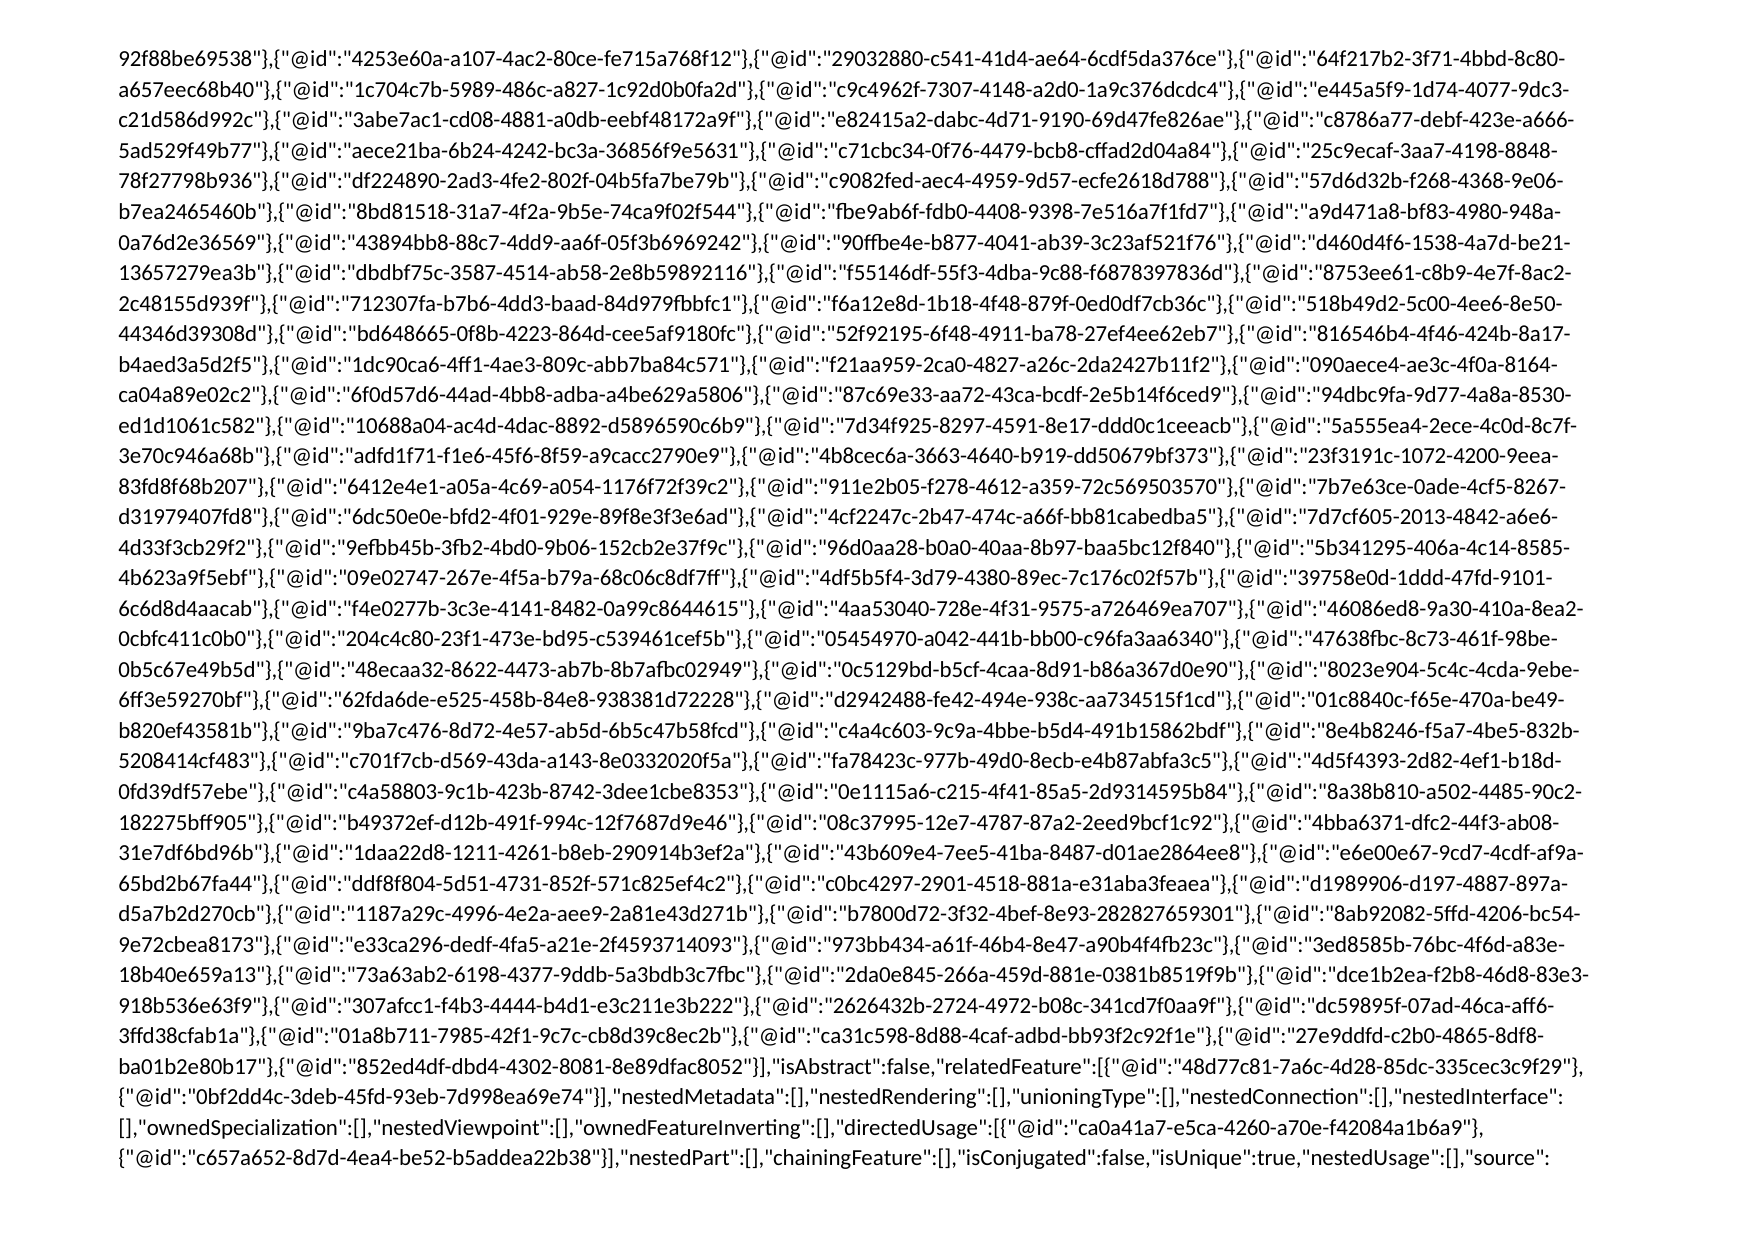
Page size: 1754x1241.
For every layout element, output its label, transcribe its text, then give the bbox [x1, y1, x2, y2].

text 92f88be69538"},{"@id":"4253e60a-a107-4ac2-80ce-fe715a768f12"},{"@id":"29032880-c541-41d4-ae64-6cdf5da376ce"},{"@id":"64f217b2-3f71-4bbd-8c80-a657eec68b40"},{"@id":"1c704c7b-5989-486c-a827-1c92d0b0fa2d"},{"@id":"c9c4962f-7307-4148-a2d0-1a9c376dcdc4"},{"@id":"e445a5f9-1d74-4077-9dc3-c21d586d992c"},{"@id":"3abe7ac1-cd08-4881-a0db-eebf48172a9f"},{"@id":"e82415a2-dabc-4d71-9190-69d47fe826ae"},{"@id":"c8786a77-debf-423e-a666-5ad529f49b77"},{"@id":"aece21ba-6b24-4242-bc3a-36856f9e5631"},{"@id":"c71cbc34-0f76-4479-bcb8-cffad2d04a84"},{"@id":"25c9ecaf-3aa7-4198-8848-78f27798b936"},{"@id":"df224890-2ad3-4fe2-802f-04b5fa7be79b"},{"@id":"c9082fed-aec4-4959-9d57-ecfe2618d788"},{"@id":"57d6d32b-f268-4368-9e06-b7ea2465460b"},{"@id":"8bd81518-31a7-4f2a-9b5e-74ca9f02f544"},{"@id":"fbe9ab6f-fdb0-4408-9398-7e516a7f1fd7"},{"@id":"a9d471a8-bf83-4980-948a-0a76d2e36569"},{"@id":"43894bb8-88c7-4dd9-aa6f-05f3b6969242"},{"@id":"90ffbe4e-b877-4041-ab39-3c23af521f76"},{"@id":"d460d4f6-1538-4a7d-be21-13657279ea3b"},{"@id":"dbdbf75c-3587-4514-ab58-2e8b59892116"},{"@id":"f55146df-55f3-4dba-9c88-f6878397836d"},{"@id":"8753ee61-c8b9-4e7f-8ac2-2c48155d939f"},{"@id":"712307fa-b7b6-4dd3-baad-84d979fbbfc1"},{"@id":"f6a12e8d-1b18-4f48-879f-0ed0df7cb36c"},{"@id":"518b49d2-5c00-4ee6-8e50-44346d39308d"},{"@id":"bd648665-0f8b-4223-864d-cee5af9180fc"},{"@id":"52f92195-6f48-4911-ba78-27ef4ee62eb7"},{"@id":"816546b4-4f46-424b-8a17-b4aed3a5d2f5"},{"@id":"1dc90ca6-4ff1-4ae3-809c-abb7ba84c571"},{"@id":"f21aa959-2ca0-4827-a26c-2da2427b11f2"},{"@id":"090aece4-ae3c-4f0a-8164-ca04a89e02c2"},{"@id":"6f0d57d6-44ad-4bb8-adba-a4be629a5806"},{"@id":"87c69e33-aa72-43ca-bcdf-2e5b14f6ced9"},{"@id":"94dbc9fa-9d77-4a8a-8530-ed1d1061c582"},{"@id":"10688a04-ac4d-4dac-8892-d5896590c6b9"},{"@id":"7d34f925-8297-4591-8e17-ddd0c1ceeacb"},{"@id":"5a555ea4-2ece-4c0d-8c7f-3e70c946a68b"},{"@id":"adfd1f71-f1e6-45f6-8f59-a9cacc2790e9"},{"@id":"4b8cec6a-3663-4640-b919-dd50679bf373"},{"@id":"23f3191c-1072-4200-9eea-83fd8f68b207"},{"@id":"6412e4e1-a05a-4c69-a054-1176f72f39c2"},{"@id":"911e2b05-f278-4612-a359-72c569503570"},{"@id":"7b7e63ce-0ade-4cf5-8267-d31979407fd8"},{"@id":"6dc50e0e-bfd2-4f01-929e-89f8e3f3e6ad"},{"@id":"4cf2247c-2b47-474c-a66f-bb81cabedba5"},{"@id":"7d7cf605-2013-4842-a6e6-4d33f3cb29f2"},{"@id":"9efbb45b-3fb2-4bd0-9b06-152cb2e37f9c"},{"@id":"96d0aa28-b0a0-40aa-8b97-baa5bc12f840"},{"@id":"5b341295-406a-4c14-8585-4b623a9f5ebf"},{"@id":"09e02747-267e-4f5a-b79a-68c06c8df7ff"},{"@id":"4df5b5f4-3d79-4380-89ec-7c176c02f57b"},{"@id":"39758e0d-1ddd-47fd-9101-6c6d8d4aacab"},{"@id":"f4e0277b-3c3e-4141-8482-0a99c8644615"},{"@id":"4aa53040-728e-4f31-9575-a726469ea707"},{"@id":"46086ed8-9a30-410a-8ea2-0cbfc411c0b0"},{"@id":"204c4c80-23f1-473e-bd95-c539461cef5b"},{"@id":"05454970-a042-441b-bb00-c96fa3aa6340"},{"@id":"47638fbc-8c73-461f-98be-0b5c67e49b5d"},{"@id":"48ecaa32-8622-4473-ab7b-8b7afbc02949"},{"@id":"0c5129bd-b5cf-4caa-8d91-b86a367d0e90"},{"@id":"8023e904-5c4c-4cda-9ebe-6ff3e59270bf"},{"@id":"62fda6de-e525-458b-84e8-938381d72228"},{"@id":"d2942488-fe42-494e-938c-aa734515f1cd"},{"@id":"01c8840c-f65e-470a-be49-b820ef43581b"},{"@id":"9ba7c476-8d72-4e57-ab5d-6b5c47b58fcd"},{"@id":"c4a4c603-9c9a-4bbe-b5d4-491b15862bdf"},{"@id":"8e4b8246-f5a7-4be5-832b-5208414cf483"},{"@id":"c701f7cb-d569-43da-a143-8e0332020f5a"},{"@id":"fa78423c-977b-49d0-8ecb-e4b87abfa3c5"},{"@id":"4d5f4393-2d82-4ef1-b18d-0fd39df57ebe"},{"@id":"c4a58803-9c1b-423b-8742-3dee1cbe8353"},{"@id":"0e1115a6-c215-4f41-85a5-2d9314595b84"},{"@id":"8a38b810-a502-4485-90c2-182275bff905"},{"@id":"b49372ef-d12b-491f-994c-12f7687d9e46"},{"@id":"08c37995-12e7-4787-87a2-2eed9bcf1c92"},{"@id":"4bba6371-dfc2-44f3-ab08-31e7df6bd96b"},{"@id":"1daa22d8-1211-4261-b8eb-290914b3ef2a"},{"@id":"43b609e4-7ee5-41ba-8487-d01ae2864ee8"},{"@id":"e6e00e67-9cd7-4cdf-af9a-65bd2b67fa44"},{"@id":"ddf8f804-5d51-4731-852f-571c825ef4c2"},{"@id":"c0bc4297-2901-4518-881a-e31aba3feaea"},{"@id":"d1989906-d197-4887-897a-d5a7b2d270cb"},{"@id":"1187a29c-4996-4e2a-aee9-2a81e43d271b"},{"@id":"b7800d72-3f32-4bef-8e93-282827659301"},{"@id":"8ab92082-5ffd-4206-bc54-9e72cbea8173"},{"@id":"e33ca296-dedf-4fa5-a21e-2f4593714093"},{"@id":"973bb434-a61f-46b4-8e47-a90b4f4fb23c"},{"@id":"3ed8585b-76bc-4f6d-a83e-18b40e659a13"},{"@id":"73a63ab2-6198-4377-9ddb-5a3bdb3c7fbc"},{"@id":"2da0e845-266a-459d-881e-0381b8519f9b"},{"@id":"dce1b2ea-f2b8-46d8-83e3-918b536e63f9"},{"@id":"307afcc1-f4b3-4444-b4d1-e3c211e3b222"},{"@id":"2626432b-2724-4972-b08c-341cd7f0aa9f"},{"@id":"dc59895f-07ad-46ca-aff6-3ffd38cfab1a"},{"@id":"01a8b711-7985-42f1-9c7c-cb8d39c8ec2b"},{"@id":"ca31c598-8d88-4caf-adbd-bb93f2c92f1e"},{"@id":"27e9ddfd-c2b0-4865-8df8-ba01b2e80b17"},{"@id":"852ed4df-dbd4-4302-8081-8e89dfac8052"}],"isAbstract":false,"relatedFeature":[{"@id":"48d77c81-7a6c-4d28-85dc-335cec3c9f29"},{"@id":"0bf2dd4c-3deb-45fd-93eb-7d998ea69e74"}],"nestedMetadata":[],"nestedRendering":[],"unioningType":[],"nestedConnection":[],"nestedInterface":[],"ownedSpecialization":[],"nestedViewpoint":[],"ownedFeatureInverting":[],"directedUsage":[{"@id":"ca0a41a7-e5ca-4260-a70e-f42084a1b6a9"},{"@id":"c657a652-8d7d-4ea4-be52-b5addea22b38"}],"nestedPart":[],"chainingFeature":[],"isConjugated":false,"isUnique":true,"nestedUsage":[],"source": [118, 44, 1606, 1172]
